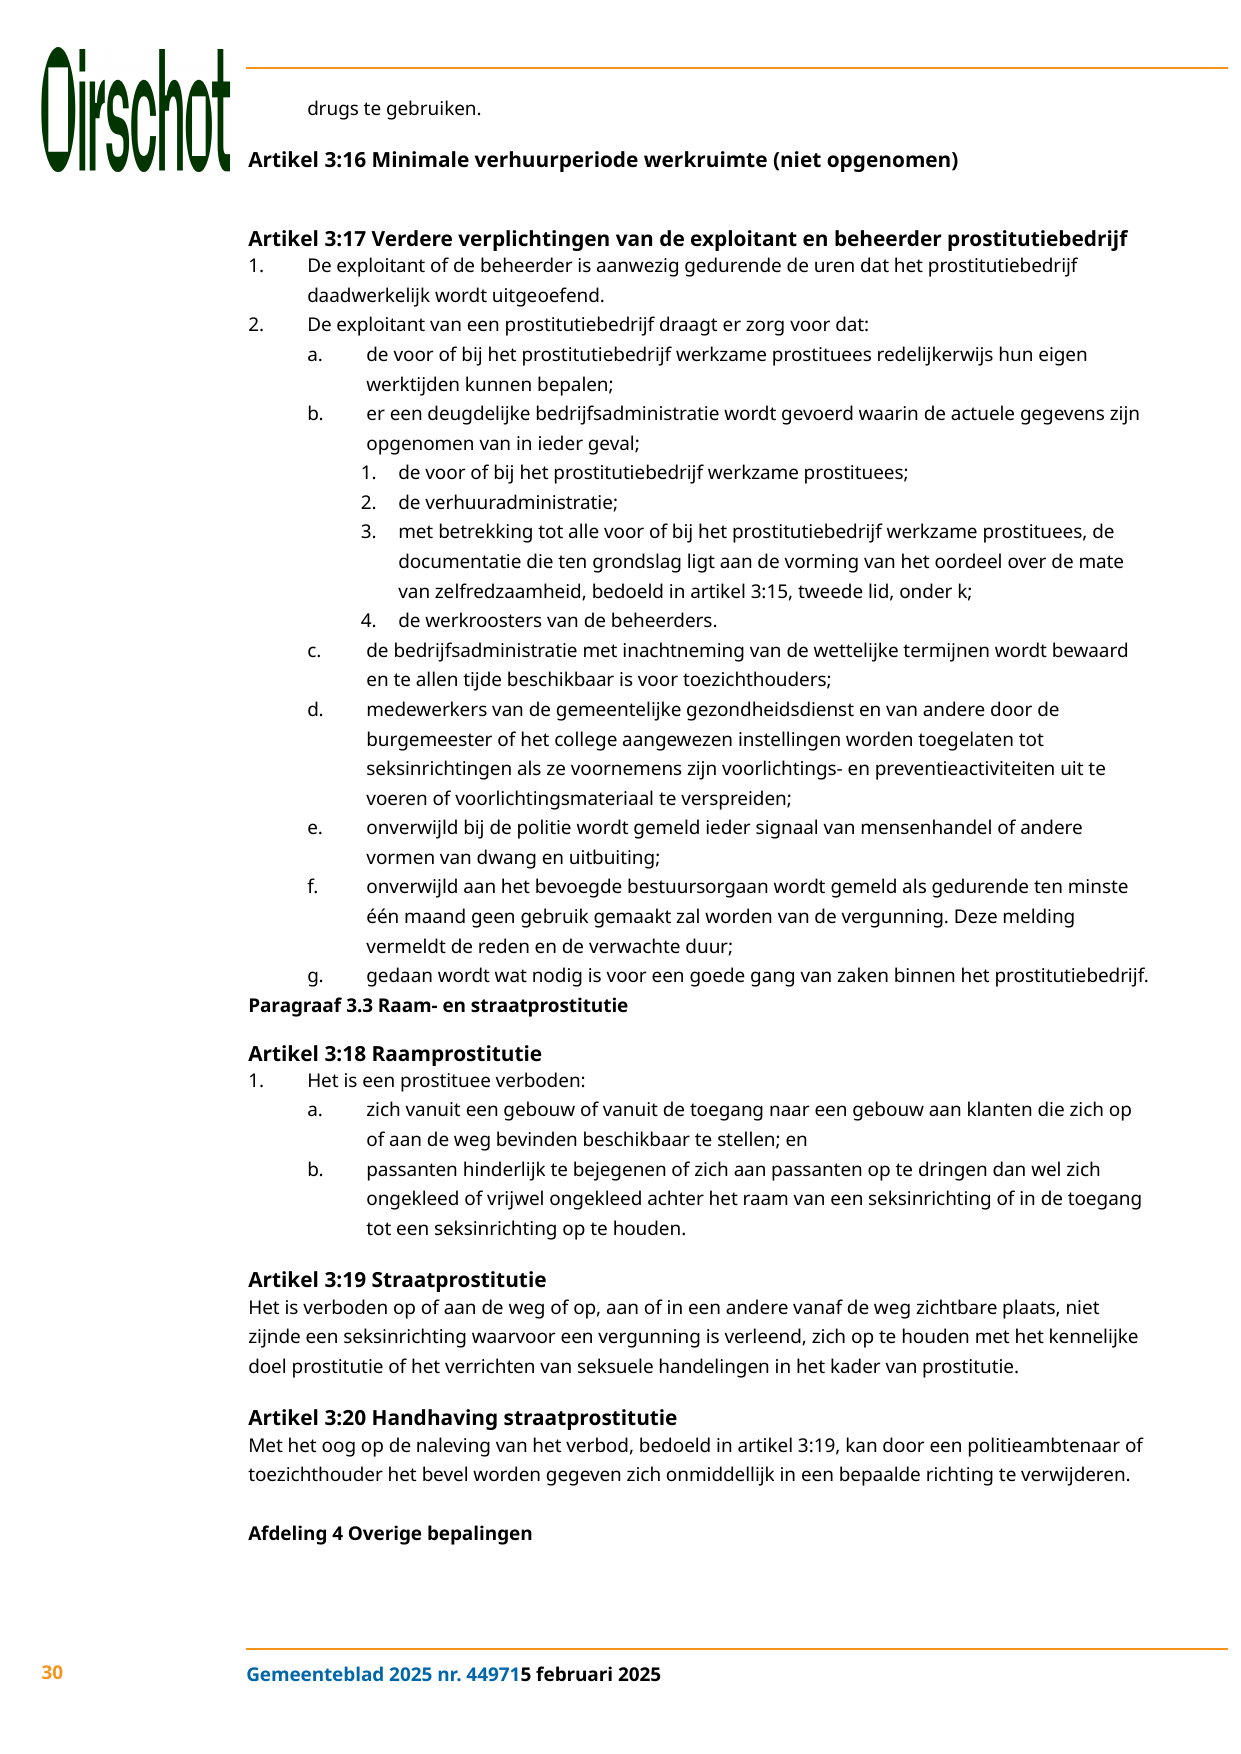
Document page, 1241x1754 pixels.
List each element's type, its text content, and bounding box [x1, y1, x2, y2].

list de verhuuradministratie; [361, 489, 1152, 515]
list er een deugdelijke bedrijfsadministratie wordt gevoerd waarin de actuele gegevens zijn opgenomen van in ieder geval; [307, 400, 1152, 456]
text Afdeling 4 Overige bepalingen [248, 1521, 1152, 1546]
text Artikel 3:20 Handhaving straatprostitutie [248, 1403, 1152, 1432]
list de voor of bij het prostitutiebedrijf werkzame prostituees; [361, 459, 1152, 485]
text Artikel 3:17 Verdere verplichtingen van de exploitant en beheerder prostitutiebedrijf [248, 224, 1152, 252]
text Artikel 3:19 Straatprostitutie [248, 1265, 1152, 1294]
list met betrekking tot alle voor of bij het prostitutiebedrijf werkzame prostituees, de documentatie die ten grondslag ligt aan de vorming van het oordeel over de mate van zelfredzaamheid, bedoeld in artikel 3:15, tweede lid, onder k; [361, 519, 1152, 604]
list de bedrijfsadministratie met inachtneming van de wettelijke termijnen wordt bewaard en te allen tijde beschikbaar is voor toezichthouders; [307, 637, 1152, 692]
list De exploitant of de beheerder is aanwezig gedurende de uren dat het prostitutiebedrijf daadwerkelijk wordt uitgeoefend. [248, 252, 1152, 308]
list de voor of bij het prostitutiebedrijf werkzame prostituees redelijkerwijs hun eigen werktijden kunnen bepalen; [307, 341, 1152, 397]
list medewerkers van de gemeentelijke gezondheidsdienst en van andere door de burgemeester of het college aangewezen instellingen worden toegelaten tot seksinrichtingen als ze voornemens zijn voorlichtings- en preventieactiviteiten uit te voeren of voorlichtingsmateriaal te verspreiden; [307, 696, 1152, 811]
text Paragraaf 3.3 Raam- en straatprostitutie [248, 992, 1152, 1018]
text Artikel 3:16 Minimale verhuurperiode werkruimte (niet opgenomen) [248, 145, 1152, 174]
picture [41, 47, 231, 172]
text Artikel 3:18 Raamprostitutie [248, 1039, 1152, 1067]
list passanten hinderlijk te bejegenen of zich aan passanten op te dringen dan wel zich ongekleed of vrijwel ongekleed achter het raam van een seksinrichting of in de toegang tot een seksinrichting op te houden. [307, 1156, 1152, 1241]
list Het is een prostituee verboden: [248, 1067, 1152, 1093]
list drugs te gebruiken. [248, 95, 1152, 121]
list onverwijld aan het bevoegde bestuursorgaan wordt gemeld als gedurende ten minste één maand geen gebruik gemaakt zal worden van de vergunning. Deze melding vermeldt de reden en de verwachte duur; [307, 874, 1152, 959]
list De exploitant van een prostitutiebedrijf draagt er zorg voor dat: [248, 312, 1152, 337]
text Met het oog op de naleving van het verbod, bedoeld in artikel 3:19, kan door een politieambtenaar of toezichthouder het bevel worden gegeven zich onmiddellijk in een bepaalde richting te verwijderen. [248, 1432, 1152, 1487]
list de werkroosters van de beheerders. [361, 607, 1152, 633]
list gedaan wordt wat nodig is voor een goede gang van zaken binnen het prostitutiebedrijf. [307, 962, 1152, 988]
list zich vanuit een gebouw of vanuit de toegang naar een gebouw aan klanten die zich op of aan de weg bevinden beschikbaar te stellen; en [307, 1097, 1152, 1152]
text Het is verboden op of aan de weg of op, aan of in een andere vanaf de weg zichtbare plaats, niet zijnde een seksinrichting waarvoor een vergunning is verleend, zich op te houden met het kennelijke doel prostitutie of het verrichten van seksuele handelingen in het kader van prostitutie. [248, 1294, 1152, 1379]
list onverwijld bij de politie wordt gemeld ieder signaal van mensenhandel of andere vormen van dwang en uitbuiting; [307, 814, 1152, 870]
